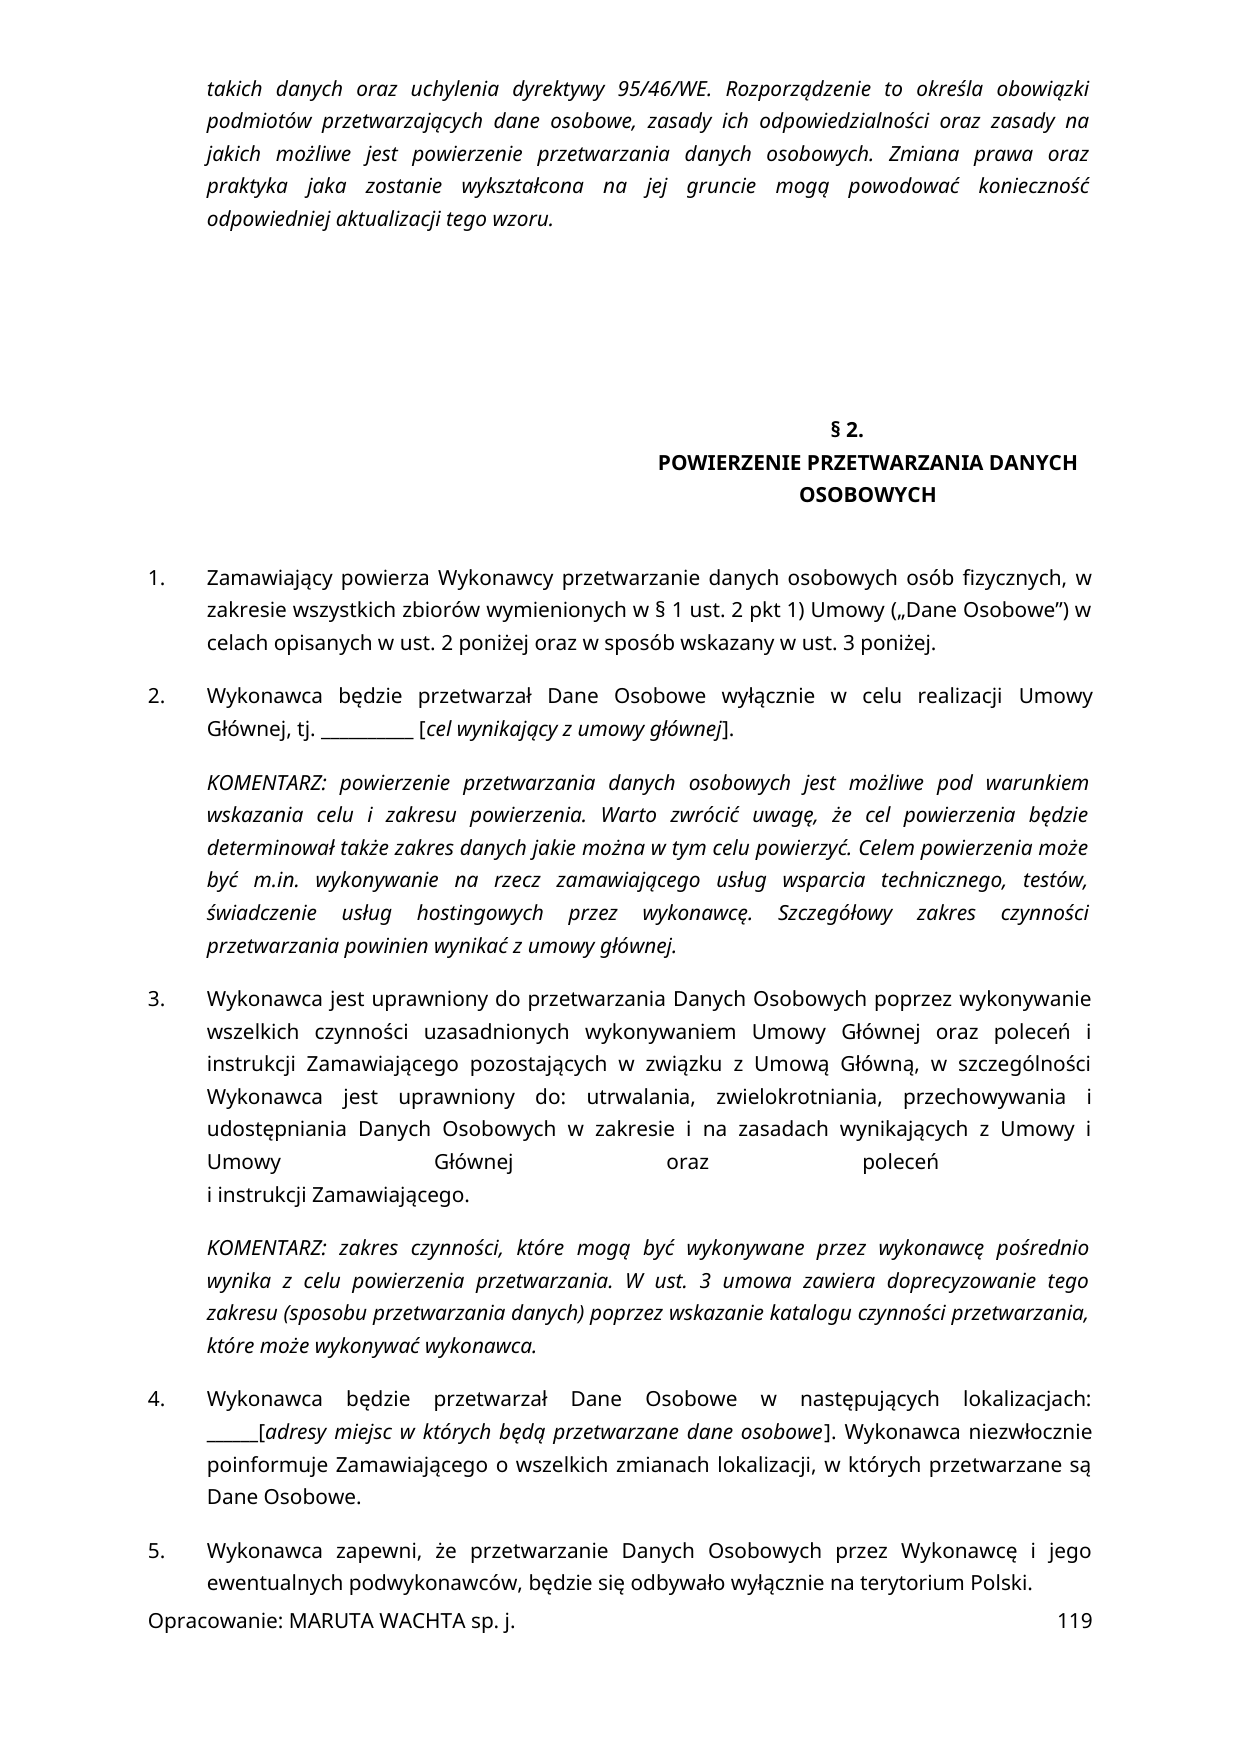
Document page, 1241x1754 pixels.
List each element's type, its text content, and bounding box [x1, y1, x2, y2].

list Zamawiający powierza Wykonawcy przetwarzanie danych osobowych osób fizycznych, w zakresie wszystkich zbiorów wymienionych w § 1 ust. 2 pkt 1) Umowy („Dane Osobowe”) w celach opisanych w ust. 2 poniżej oraz w sposób wskazany w ust. 3 poniżej. [148, 563, 1093, 657]
text KOMENTARZ: zakres czynności, które mogą być wykonywane przez wykonawcę pośrednio wynika z celu powierzenia przetwarzania. W ust. 3 umowa zawiera doprecyzowanie tego zakresu (sposobu przetwarzania danych) poprzez wskazanie katalogu czynności przetwarzania, które może wykonywać wykonawca. [207, 1233, 1093, 1359]
list Wykonawca zapewni, że przetwarzanie Danych Osobowych przez Wykonawcę i jego ewentualnych podwykonawców, będzie się odbywało wyłącznie na terytorium Polski. [148, 1536, 1093, 1597]
text takich danych oraz uchylenia dyrektywy 95/46/WE. Rozporządzenie to określa obowiązki podmiotów przetwarzających dane osobowe, zasady ich odpowiedzialności oraz zasady na jakich możliwe jest powierzenie przetwarzania danych osobowych. Zmiana prawa oraz praktyka jaka zostanie wykształcona na jej gruncie mogą powodować konieczność odpowiedniej aktualizacji tego wzoru. [207, 74, 1093, 233]
text KOMENTARZ: powierzenie przetwarzania danych osobowych jest możliwe pod warunkiem wskazania celu i zakresu powierzenia. Warto zwrócić uwagę, że cel powierzenia będzie determinował także zakres danych jakie można w tym celu powierzyć. Celem powierzenia może być m.in. wykonywanie na rzecz zamawiającego usług wsparcia technicznego, testów, świadczenie usług hostingowych przez wykonawcę. Szczegółowy zakres czynności przetwarzania powinien wynikać z umowy głównej. [207, 768, 1093, 959]
list Wykonawca będzie przetwarzał Dane Osobowe w następujących lokalizacjach: ______[adresy miejsc w których będą przetwarzane dane osobowe]. Wykonawca niezwłocznie poinformuje Zamawiającego o wszelkich zmianach lokalizacji, w których przetwarzane są Dane Osobowe. [148, 1384, 1093, 1511]
list POWIERZENIE PRZETWARZANIA DANYCH OSOBOWYCH [605, 415, 1093, 509]
list Wykonawca jest uprawniony do przetwarzania Danych Osobowych poprzez wykonywanie wszelkich czynności uzasadnionych wykonywaniem Umowy Głównej oraz poleceń i instrukcji Zamawiającego pozostających w związku z Umową Główną, w szczególności Wykonawca jest uprawniony do: utrwalania, zwielokrotniania, przechowywania i udostępniania Danych Osobowych w zakresie i na zasadach wynikających z Umowy i Umowy Głównej oraz poleceń i instrukcji Zamawiającego. [148, 984, 1093, 1208]
list Wykonawca będzie przetwarzał Dane Osobowe wyłącznie w celu realizacji Umowy Głównej, tj. __________ [cel wynikający z umowy głównej]. [148, 682, 1093, 743]
